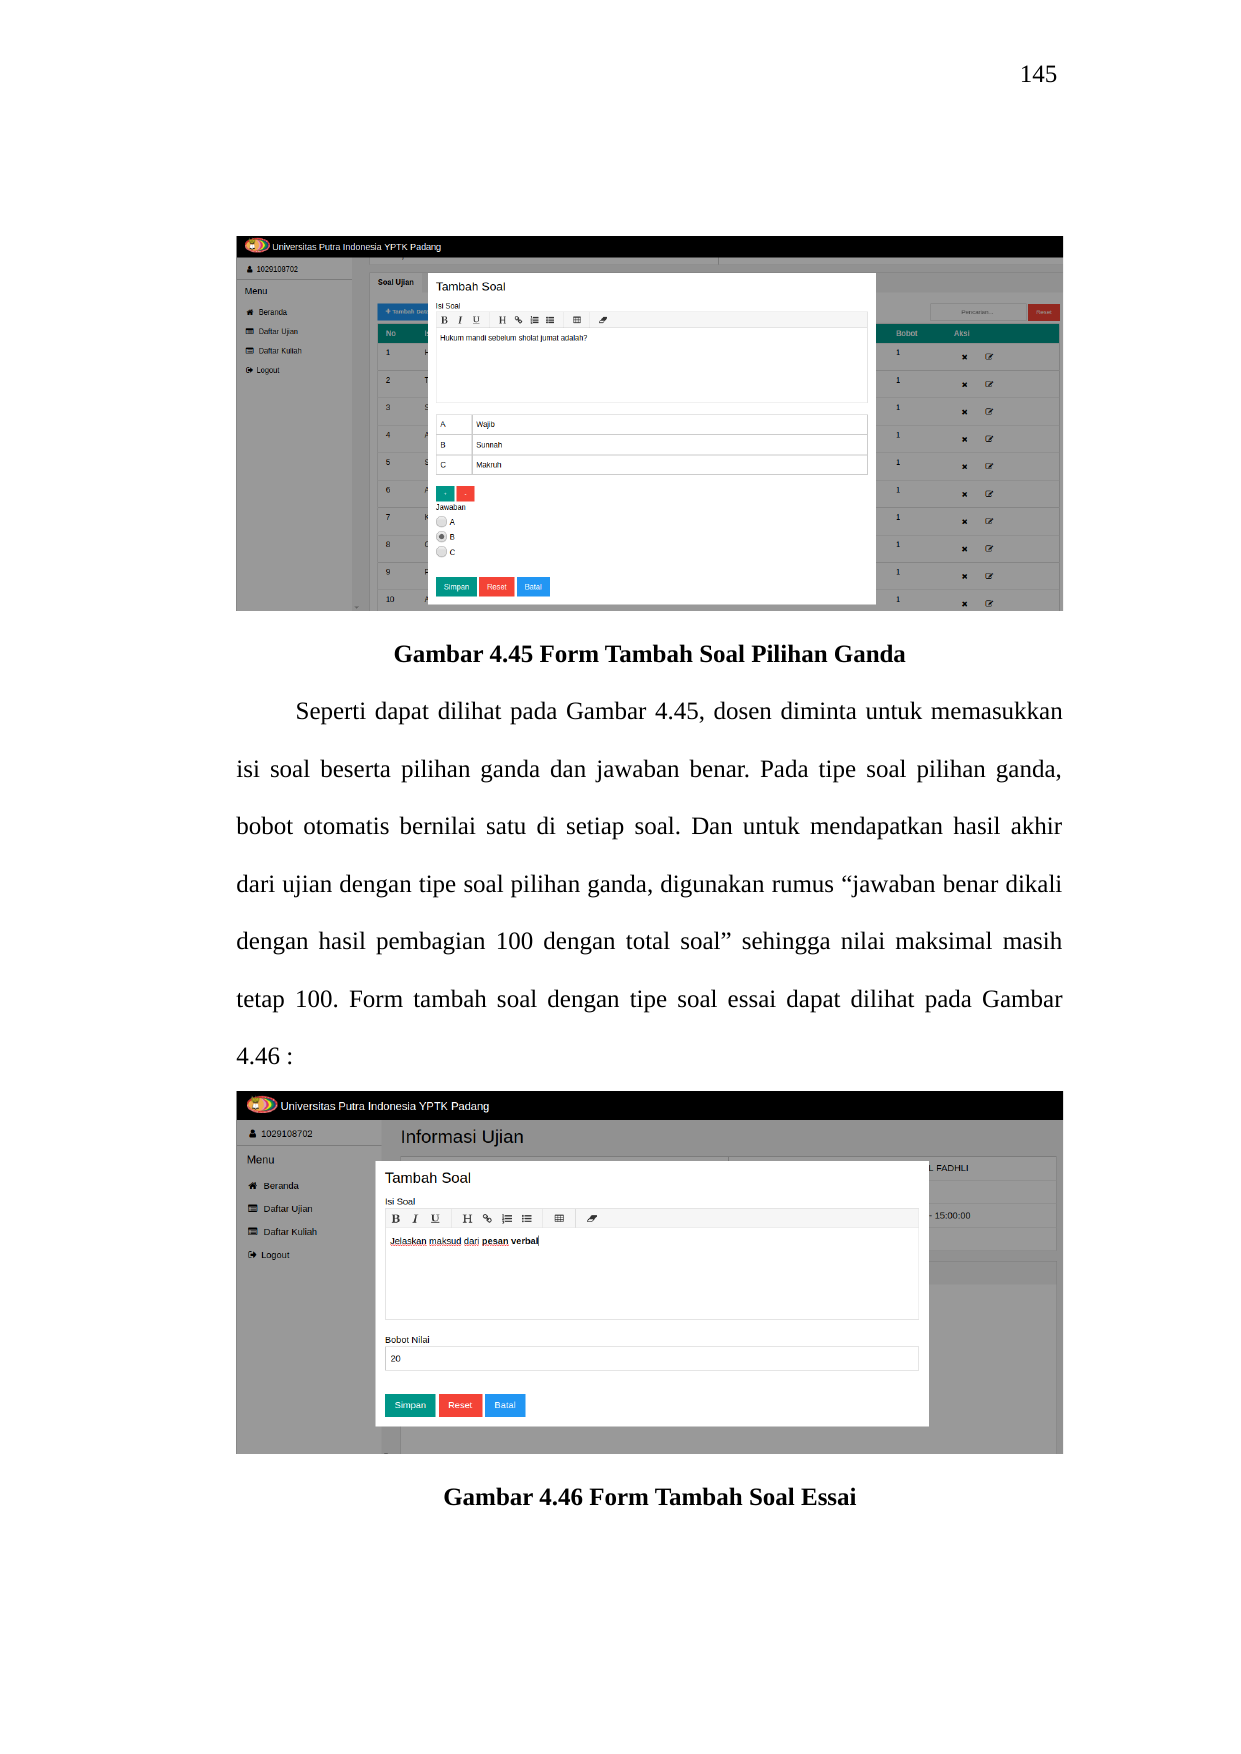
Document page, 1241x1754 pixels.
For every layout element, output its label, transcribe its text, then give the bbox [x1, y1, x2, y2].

text Seperti dapat dilihat pada Gambar 4.45, dosen diminta untuk memasukkan isi soal beserta pilihan ganda dan jawaban benar. Pada tipe soal pilihan ganda, bobot otomatis bernilai satu di setiap soal. Dan untuk mendapatkan hasil akhir dari ujian dengan tipe soal pilihan ganda, digunakan rumus “jawaban benar dikali dengan hasil pembagian 100 dengan total soal” sehingga nilai maksimal masih tetap 100. Form tambah soal dengan tipe soal essai dapat dilihat pada Gambar 4.46 : [236, 696, 1063, 1070]
picture [236, 236, 1064, 611]
text Gambar 4.45 Form Tambah Soal Pilihan Ganda [236, 611, 1063, 668]
text Gambar 4.46 Form Tambah Soal Essai [236, 1454, 1063, 1511]
picture [236, 1091, 1064, 1454]
